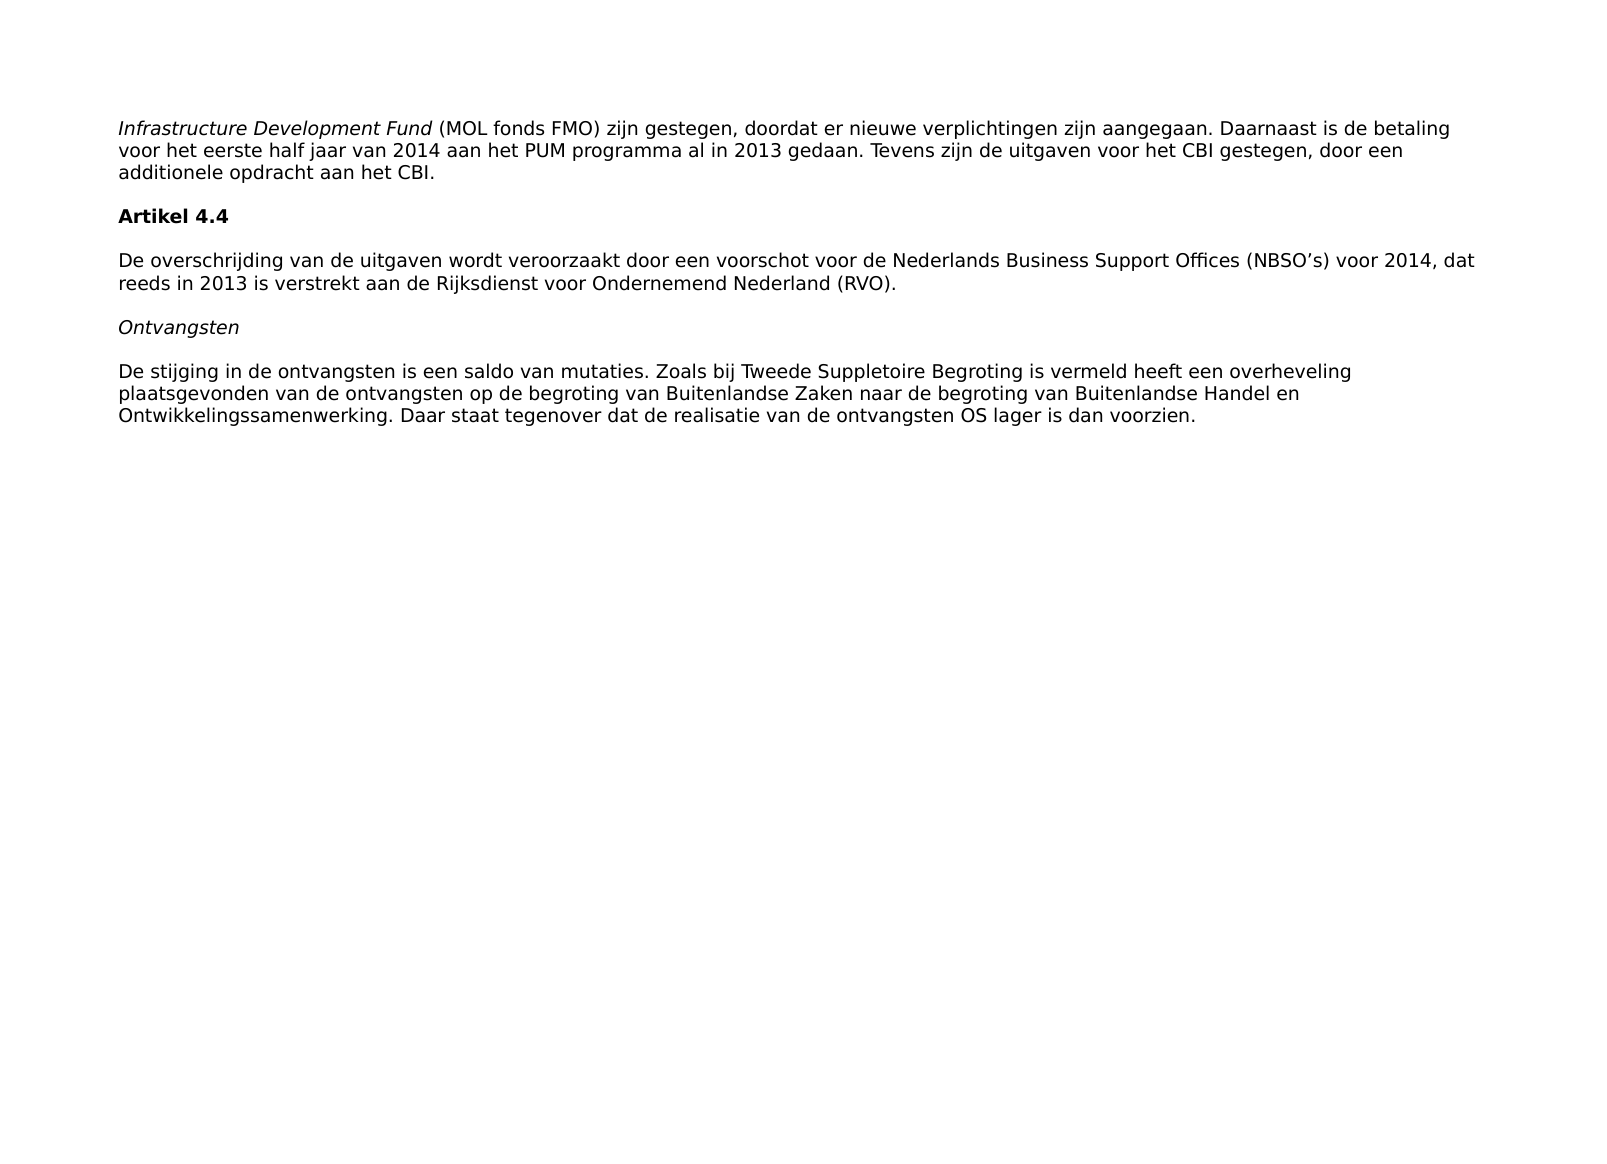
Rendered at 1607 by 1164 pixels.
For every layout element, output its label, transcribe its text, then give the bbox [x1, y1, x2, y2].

text De overschrijding van de uitgaven wordt veroorzaakt door een voorschot voor de Nederlands Business Support Offices (NBSO’s) voor 2014, dat reeds in 2013 is verstrekt aan de Rijksdienst voor Ondernemend Nederland (RVO). [118, 250, 1488, 294]
text Infrastructure Development Fund (MOL fonds FMO) zijn gestegen, doordat er nieuwe verplichtingen zijn aangegaan. Daarnaast is de betaling voor het eerste half jaar van 2014 aan het PUM programma al in 2013 gedaan. Tevens zijn de uitgaven voor het CBI gestegen, door een additionele opdracht aan het CBI. [118, 118, 1488, 184]
text De stijging in de ontvangsten is een saldo van mutaties. Zoals bij Tweede Suppletoire Begroting is vermeld heeft een overheveling plaatsgevonden van de ontvangsten op de begroting van Buitenlandse Zaken naar de begroting van Buitenlandse Handel en Ontwikkelingssamenwerking. Daar staat tegenover dat de realisatie van de ontvangsten OS lager is dan voorzien. [118, 361, 1488, 427]
subtitle Artikel 4.4 [118, 206, 1488, 228]
subtitle Ontvangsten [118, 317, 1488, 338]
